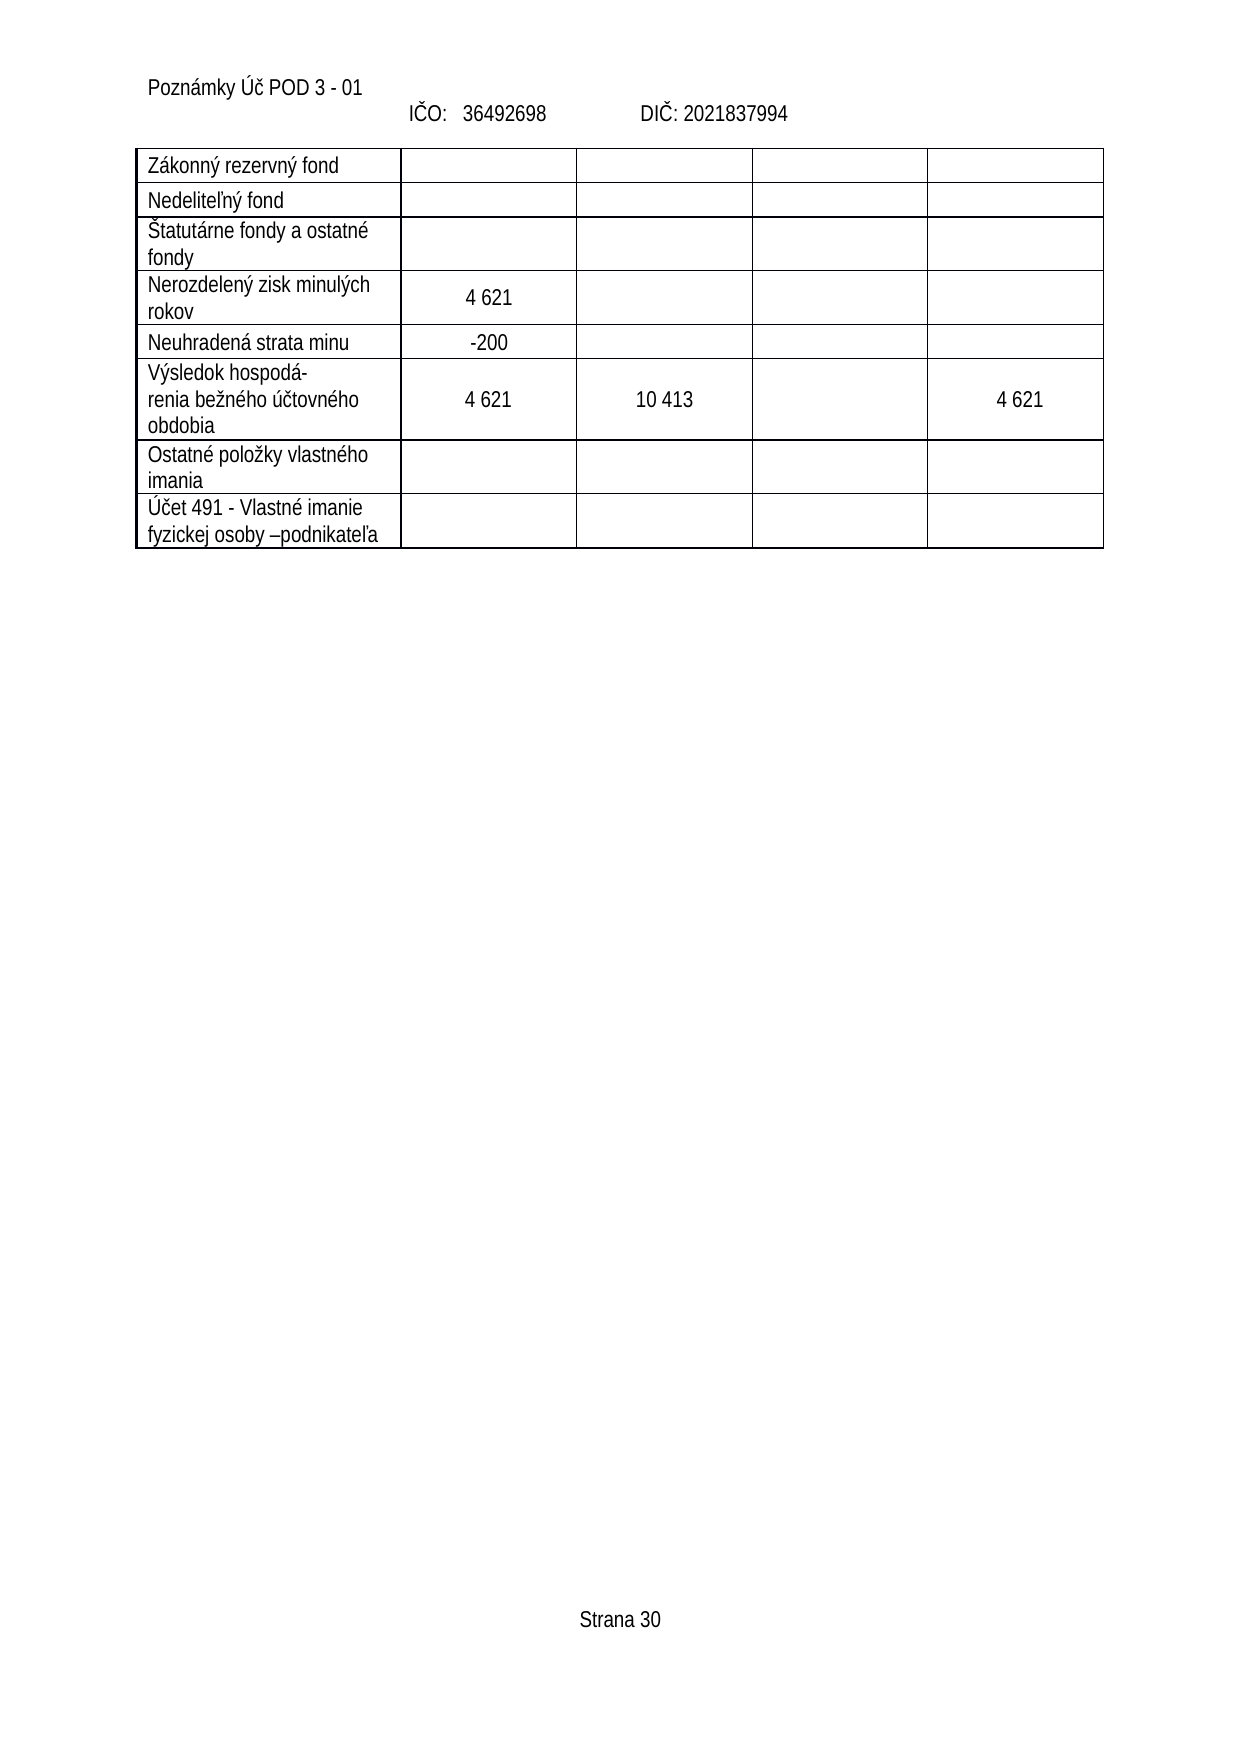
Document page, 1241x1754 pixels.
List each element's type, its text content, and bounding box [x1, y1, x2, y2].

table_cell 10 413 [577, 359, 752, 438]
table_cell [753, 441, 927, 493]
table_cell [402, 149, 576, 182]
table_cell [577, 183, 752, 216]
table_cell 4 621 [928, 359, 1103, 438]
table_cell [753, 218, 927, 270]
table_cell [577, 441, 752, 493]
table_cell Neuhradená strata minu [138, 325, 400, 358]
table_cell [402, 494, 576, 547]
table_cell [928, 441, 1103, 493]
table_cell 4 621 [402, 359, 576, 438]
table_cell Štatutárne fondy a ostatné fondy [138, 218, 400, 270]
table_cell [577, 325, 752, 358]
table_cell [928, 271, 1103, 324]
table_cell [928, 325, 1103, 358]
table_cell [753, 271, 927, 324]
table_cell 4 621 [402, 271, 576, 324]
table_cell [928, 183, 1103, 216]
table_cell [402, 441, 576, 493]
table_cell [928, 218, 1103, 270]
table_cell Nedeliteľný fond [138, 183, 400, 216]
table_cell [577, 149, 752, 182]
table_cell Účet 491 - Vlastné imanie fyzickej osoby –podnikateľa [138, 494, 400, 547]
table_cell [753, 359, 927, 438]
table_cell [753, 149, 927, 182]
table_cell Výsledok hospodá-renia bežného účtovného obdobia [138, 359, 400, 438]
table_cell [753, 325, 927, 358]
table_cell [753, 183, 927, 216]
table_cell Zákonný rezervný fond [138, 149, 400, 182]
table_cell [753, 494, 927, 547]
table_cell [402, 183, 576, 216]
table_cell [577, 271, 752, 324]
table_cell [402, 218, 576, 270]
table_cell [928, 149, 1103, 182]
table_cell [577, 494, 752, 547]
table_cell [928, 494, 1103, 547]
table_cell Ostatné položky vlastného imania [138, 441, 400, 493]
table_cell -200 [402, 325, 576, 358]
table_cell Nerozdelený zisk minulých rokov [138, 271, 400, 324]
table_cell [577, 218, 752, 270]
